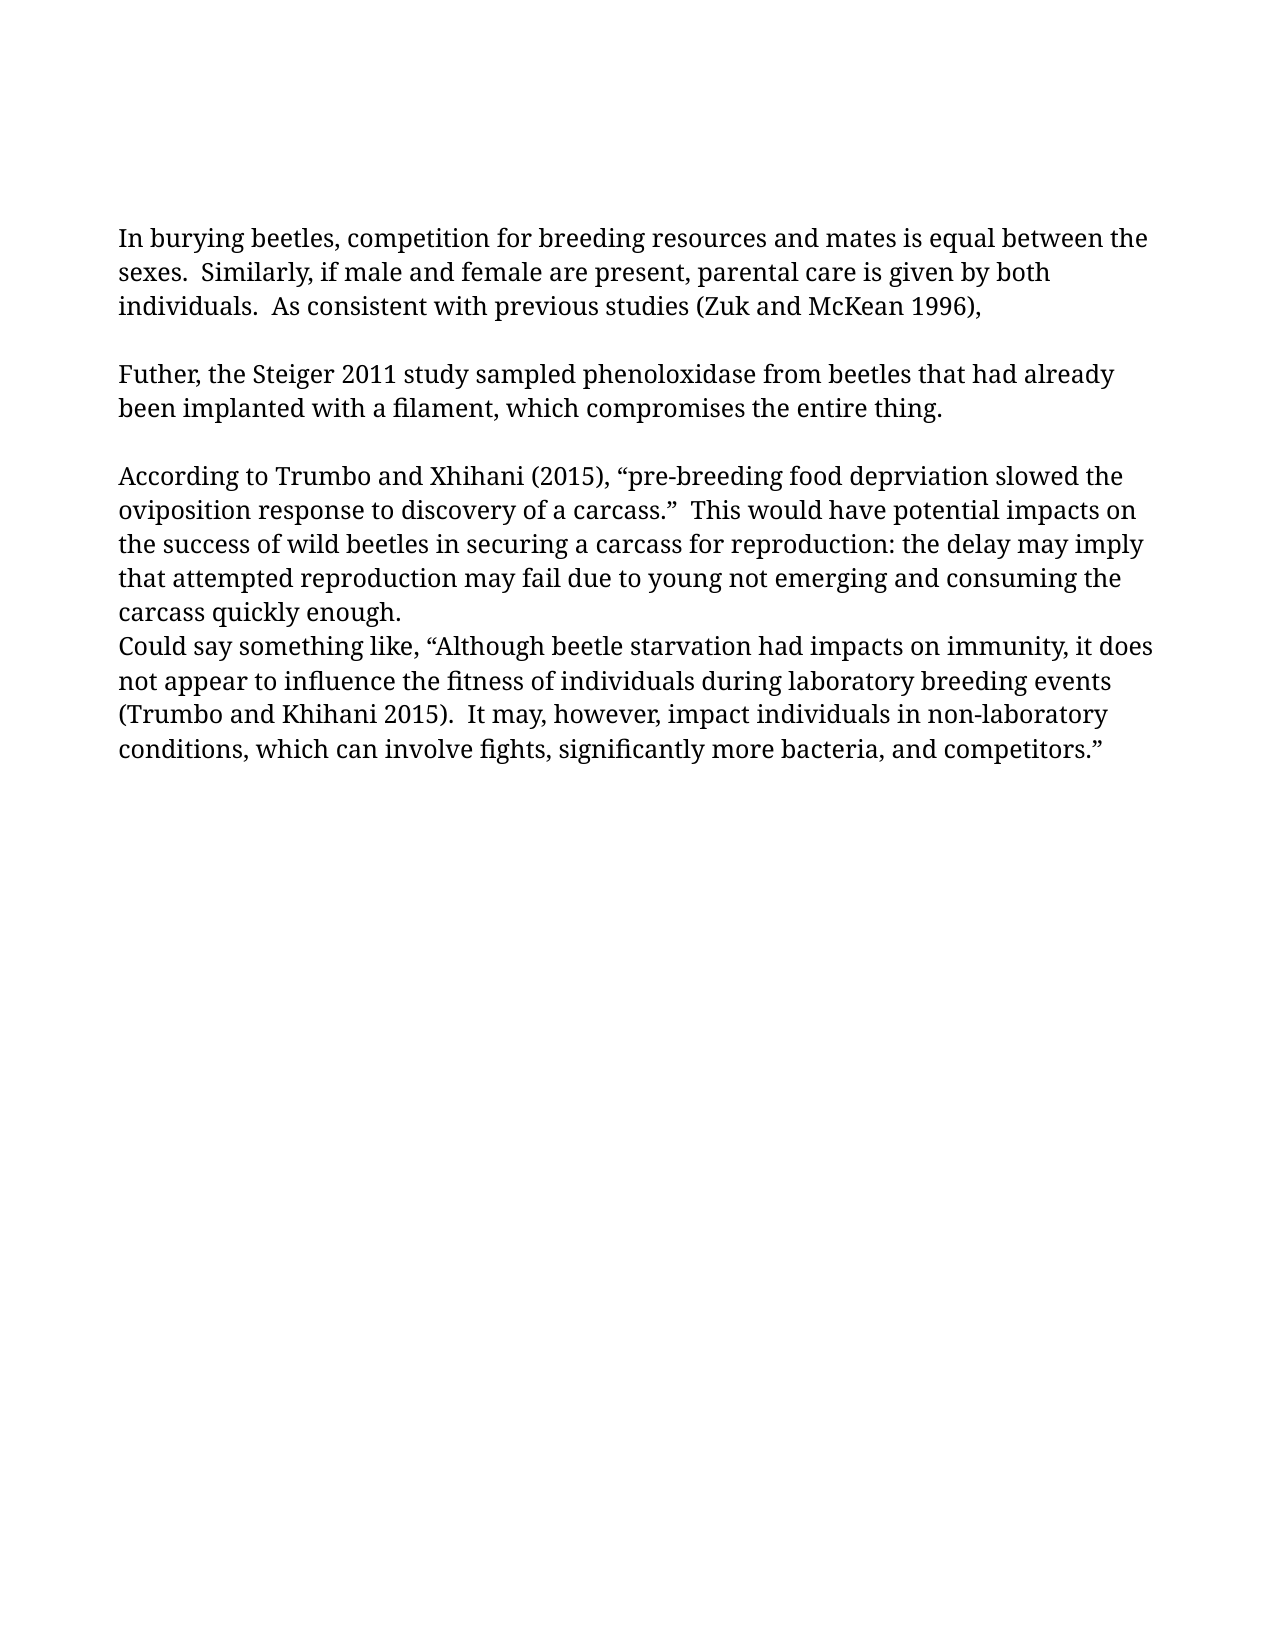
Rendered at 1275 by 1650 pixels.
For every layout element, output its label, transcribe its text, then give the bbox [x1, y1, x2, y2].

text According to Trumbo and Xhihani (2015), “pre-breeding food deprviation slowed the oviposition response to discovery of a carcass.” This would have potential impacts on the success of wild beetles in securing a carcass for reproduction: the delay may imply that attempted reproduction may fail due to young not emerging and consuming the carcass quickly enough. [118, 459, 1157, 629]
text Futher, the Steiger 2011 study sampled phenoloxidase from beetles that had already been implanted with a filament, which compromises the entire thing. [118, 357, 1157, 425]
text In burying beetles, competition for breeding resources and mates is equal between the sexes. Similarly, if male and female are present, parental care is given by both individuals. As consistent with previous studies (Zuk and McKean 1996), [118, 220, 1157, 322]
text Could say something like, “Although beetle starvation had impacts on immunity, it does not appear to influence the fitness of individuals during laboratory breeding events (Trumbo and Khihani 2015). It may, however, impact individuals in non-laboratory conditions, which can involve fights, significantly more bacteria, and competitors.” [118, 629, 1157, 765]
